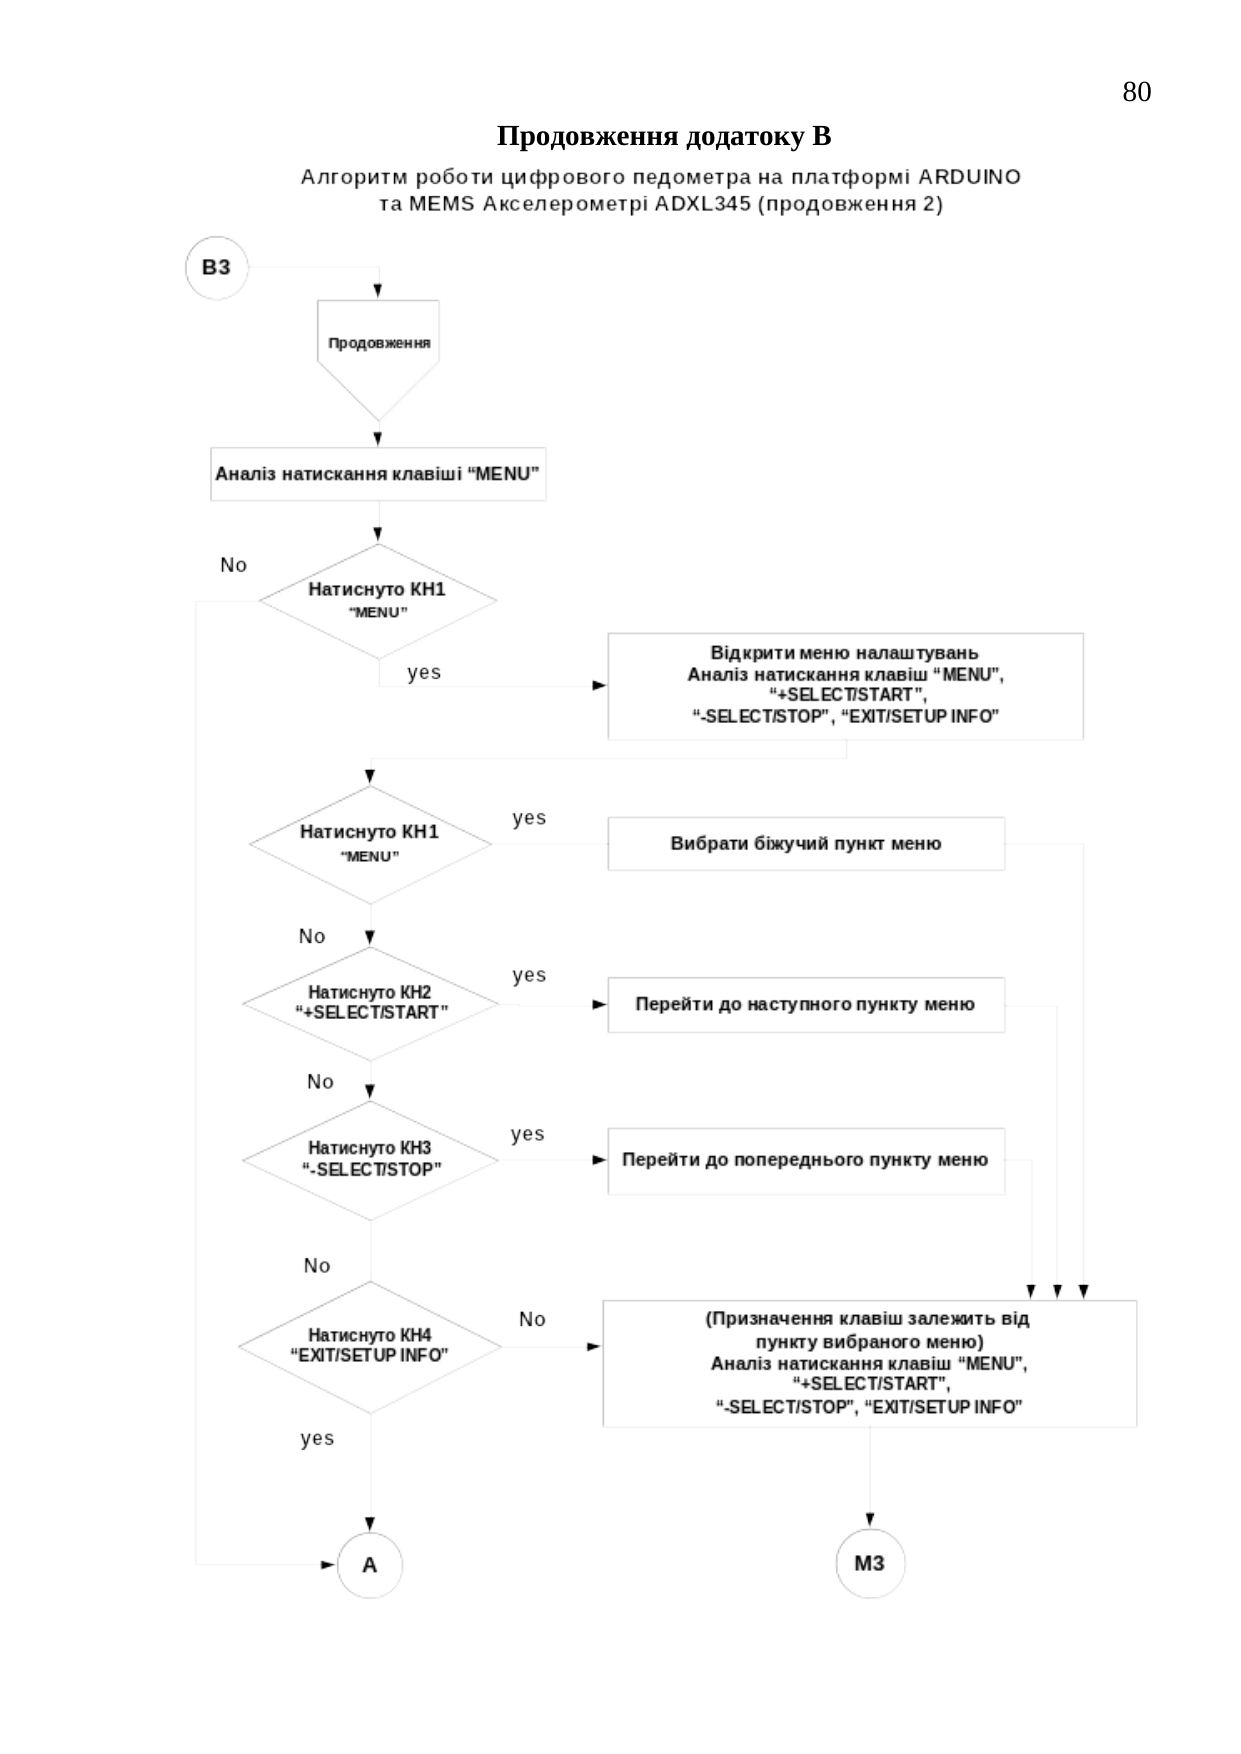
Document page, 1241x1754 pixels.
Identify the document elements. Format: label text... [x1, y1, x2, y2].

text Продовження додатоку В [177, 118, 1152, 152]
